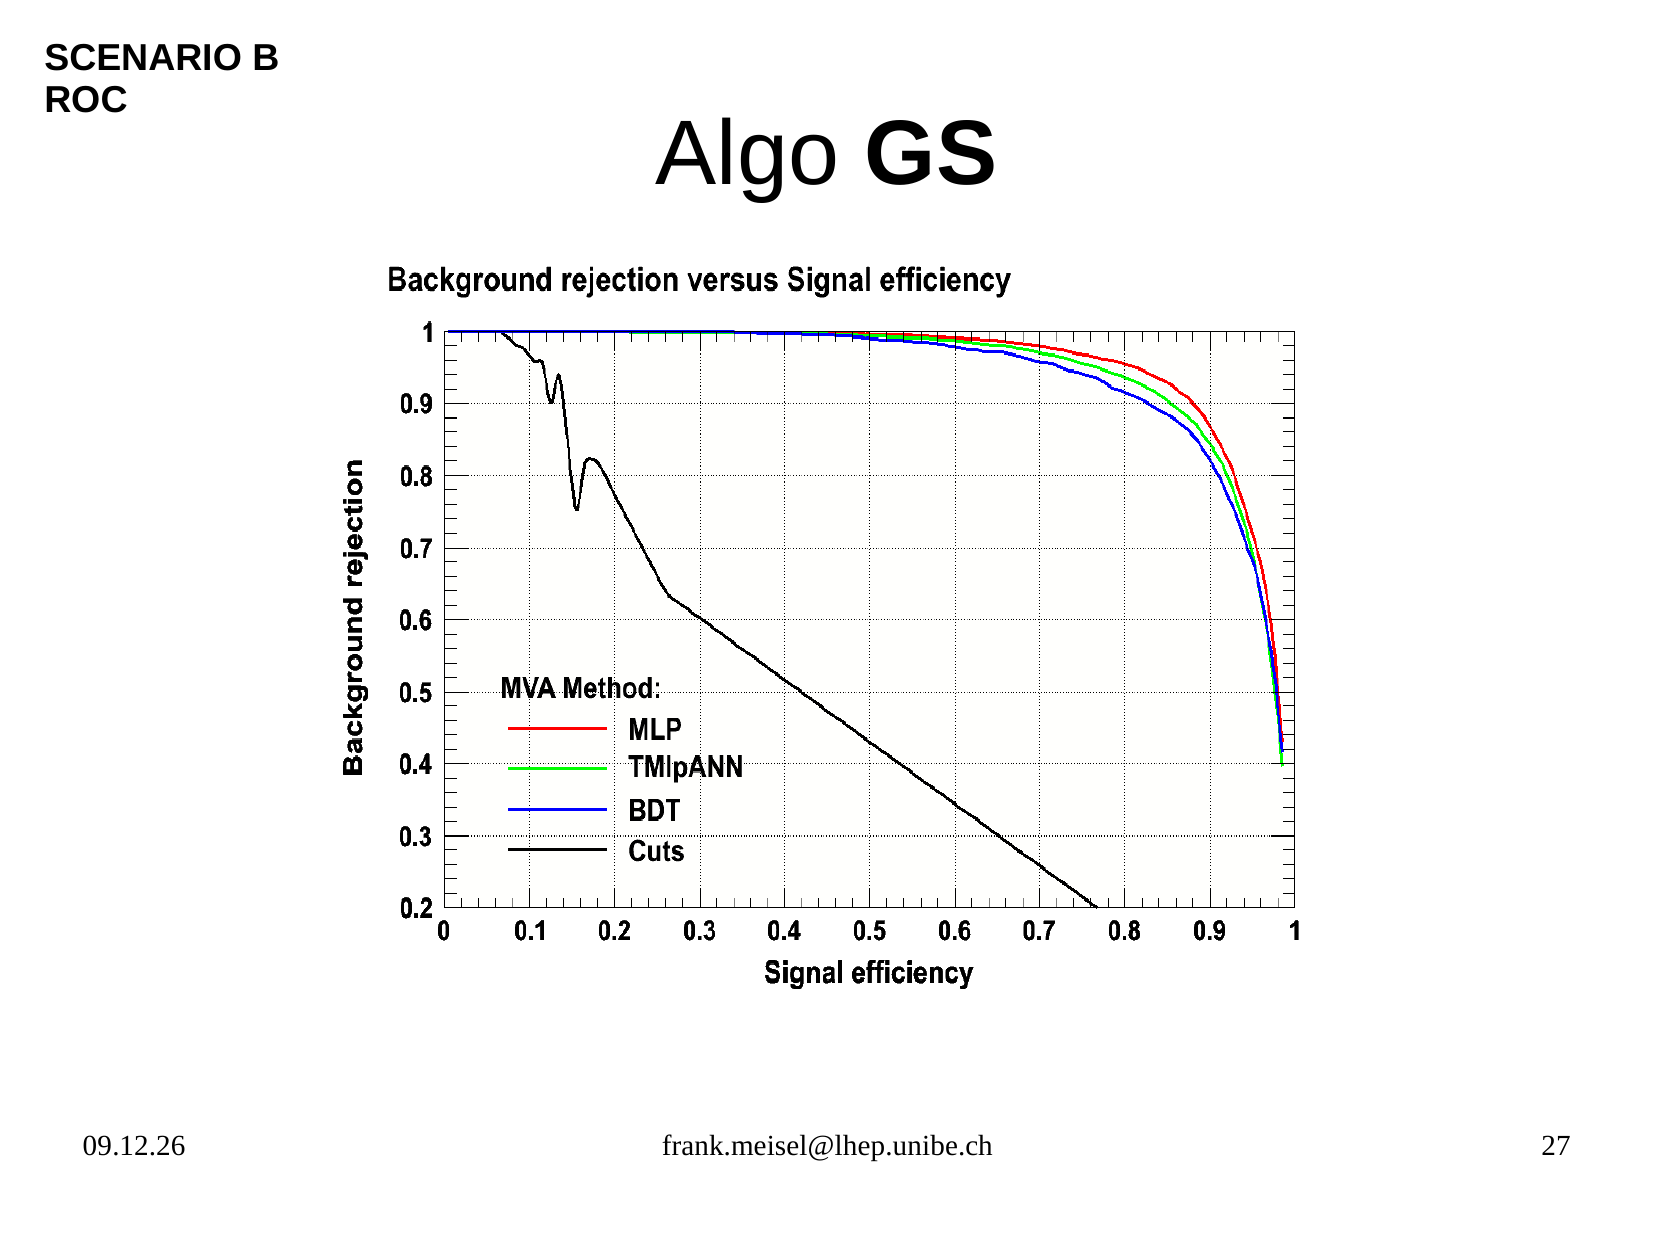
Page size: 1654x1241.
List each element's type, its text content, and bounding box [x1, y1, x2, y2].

title Algo GS [82, 49, 1571, 257]
text_box SCENARIO B ROC [29, 29, 502, 129]
picture [335, 258, 1345, 997]
